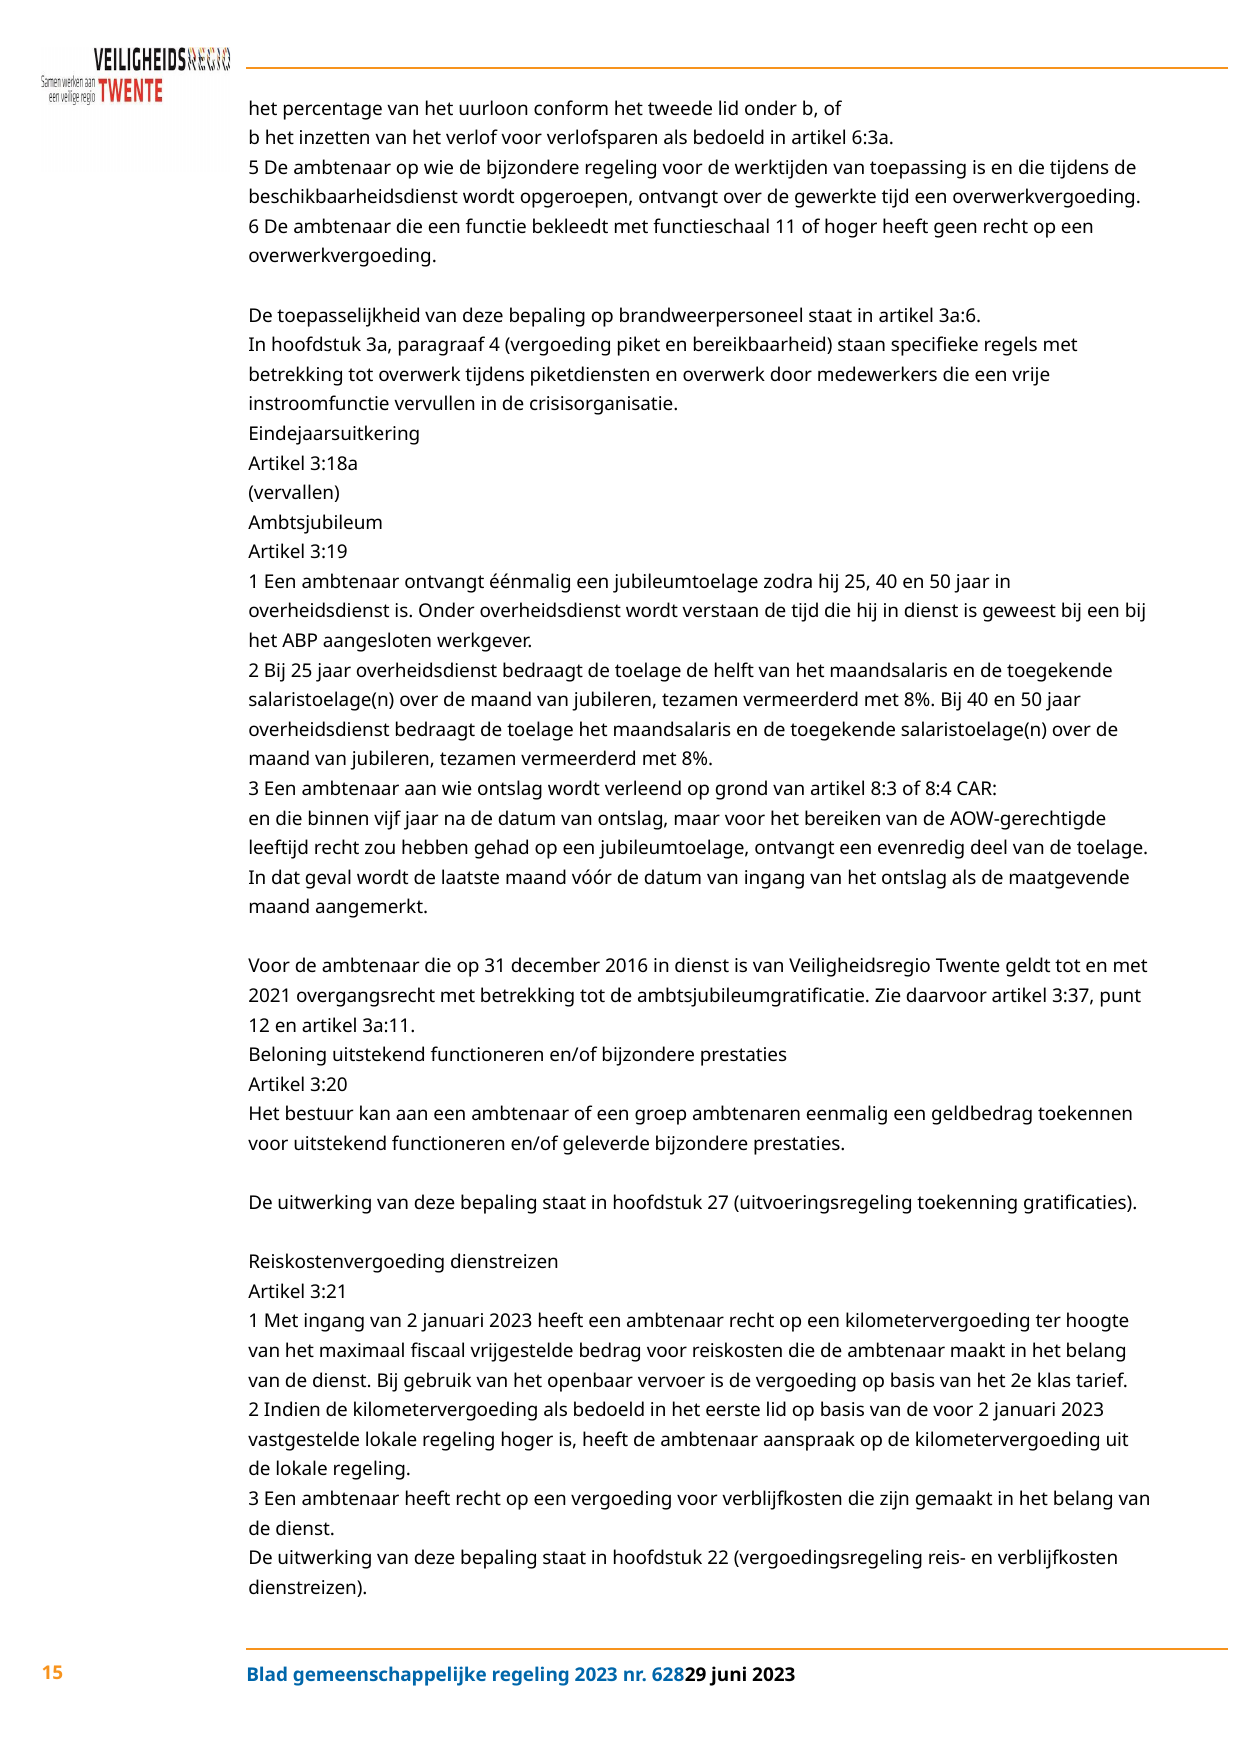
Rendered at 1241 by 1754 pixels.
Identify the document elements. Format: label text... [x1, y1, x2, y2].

text 3 Een ambtenaar aan wie ontslag wordt verleend op grond van artikel 8:3 of 8:4 CAR: [248, 775, 1152, 801]
text Artikel 3:19 [248, 538, 1152, 564]
text Ambtsjubileum [248, 509, 1152, 535]
text Eindejaarsuitkering [248, 420, 1152, 446]
text De uitwerking van deze bepaling staat in hoofdstuk 22 (vergoedingsregeling reis- en verblijfkosten dienstreizen). [248, 1544, 1152, 1600]
text Het bestuur kan aan een ambtenaar of een groep ambtenaren eenmalig een geldbedrag toekennen voor uitstekend functioneren en/of geleverde bijzondere prestaties. [248, 1101, 1152, 1156]
text 6 De ambtenaar die een functie bekleedt met functieschaal 11 of hoger heeft geen recht op een overwerkvergoeding. [248, 213, 1152, 268]
text 2 Bij 25 jaar overheidsdienst bedraagt de toelage de helft van het maandsalaris en de toegekende salaristoelage(n) over de maand van jubileren, tezamen vermeerderd met 8%. Bij 40 en 50 jaar overheidsdienst bedraagt de toelage het maandsalaris en de toegekende salaristoelage(n) over de maand van jubileren, tezamen vermeerderd met 8%. [248, 657, 1152, 771]
text 5 De ambtenaar op wie de bijzondere regeling voor de werktijden van toepassing is en die tijdens de beschikbaarheidsdienst wordt opgeroepen, ontvangt over de gewerkte tijd een overwerkvergoeding. [248, 154, 1152, 209]
text Artikel 3:18a [248, 450, 1152, 476]
text 1 Met ingang van 2 januari 2023 heeft een ambtenaar recht op een kilometervergoeding ter hoogte van het maximaal fiscaal vrijgestelde bedrag voor reiskosten die de ambtenaar maakt in het belang van de dienst. Bij gebruik van het openbaar vervoer is de vergoeding op basis van het 2e klas tarief. [248, 1308, 1152, 1393]
text De toepasselijkheid van deze bepaling op brandweerpersoneel staat in artikel 3a:6. [248, 302, 1152, 328]
text 2 Indien de kilometervergoeding als bedoeld in het eerste lid op basis van de voor 2 januari 2023 vastgestelde lokale regeling hoger is, heeft de ambtenaar aanspraak op de kilometervergoeding uit de lokale regeling. [248, 1396, 1152, 1481]
text (vervallen) [248, 479, 1152, 505]
text Artikel 3:20 [248, 1071, 1152, 1097]
text De uitwerking van deze bepaling staat in hoofdstuk 27 (uitvoeringsregeling toekenning gratificaties). [248, 1189, 1152, 1215]
text Artikel 3:21 [248, 1278, 1152, 1304]
text 3 Een ambtenaar heeft recht op een vergoeding voor verblijfkosten die zijn gemaakt in het belang van de dienst. [248, 1485, 1152, 1541]
text 1 Een ambtenaar ontvangt éénmalig een jubileumtoelage zodra hij 25, 40 en 50 jaar in overheidsdienst is. Onder overheidsdienst wordt verstaan de tijd die hij in dienst is geweest bij een bij het ABP aangesloten werkgever. [248, 568, 1152, 653]
text Reiskostenvergoeding dienstreizen [248, 1248, 1152, 1274]
text en die binnen vijf jaar na de datum van ontslag, maar voor het bereiken van de AOW-gerechtigde leeftijd recht zou hebben gehad op een jubileumtoelage, ontvangt een evenredig deel van de toelage. In dat geval wordt de laatste maand vóór de datum van ingang van het ontslag als de maatgevende maand aangemerkt. [248, 805, 1152, 919]
text b het inzetten van het verlof voor verlofsparen als bedoeld in artikel 6:3a. [248, 124, 1152, 150]
text In hoofdstuk 3a, paragraaf 4 (vergoeding piket en bereikbaarheid) staan specifieke regels met betrekking tot overwerk tijdens piketdiensten en overwerk door medewerkers die een vrije instroomfunctie vervullen in de crisisorganisatie. [248, 331, 1152, 416]
picture [41, 47, 231, 172]
text het percentage van het uurloon conform het tweede lid onder b, of [248, 95, 1152, 121]
text Voor de ambtenaar die op 31 december 2016 in dienst is van Veiligheidsregio Twente geldt tot en met 2021 overgangsrecht met betrekking tot de ambtsjubileumgratificatie. Zie daarvoor artikel 3:37, punt 12 en artikel 3a:11. [248, 953, 1152, 1038]
text Beloning uitstekend functioneren en/of bijzondere prestaties [248, 1041, 1152, 1067]
